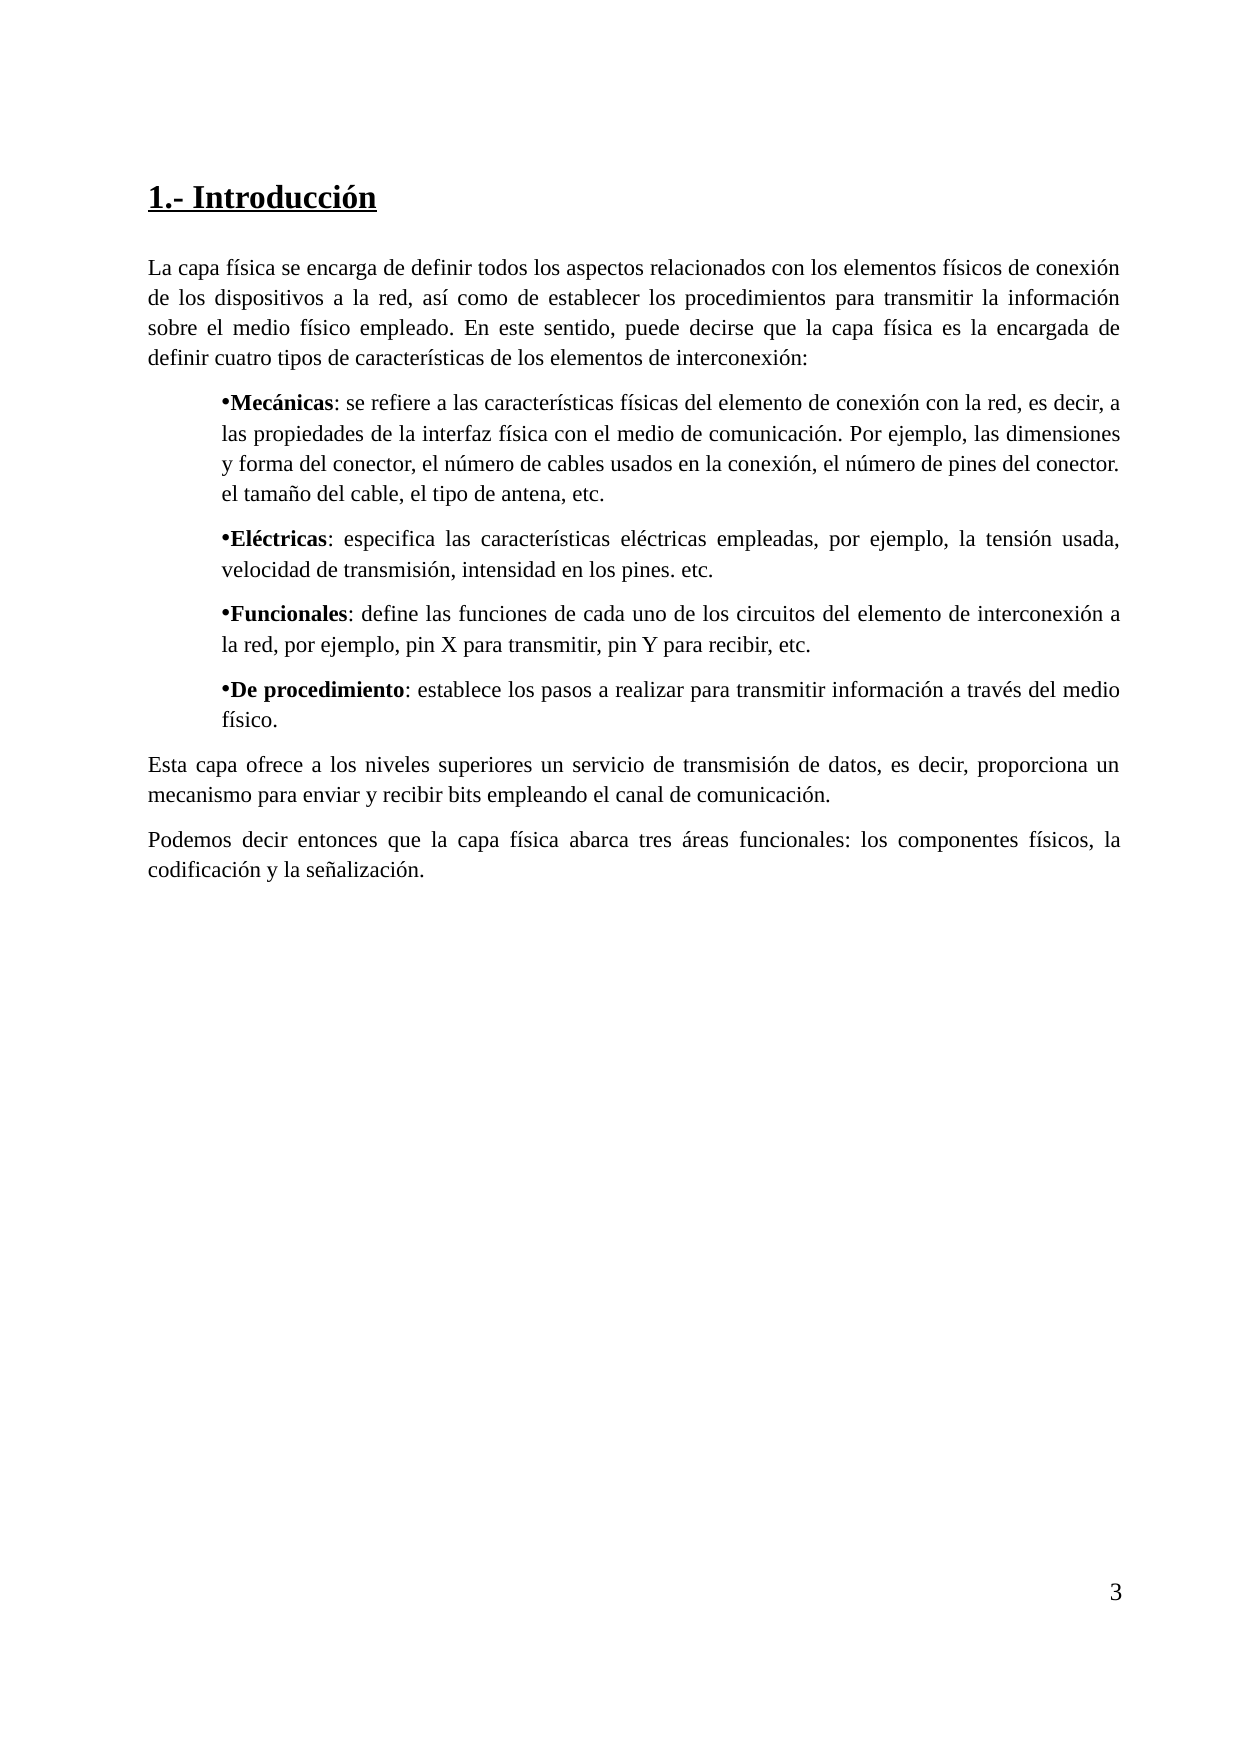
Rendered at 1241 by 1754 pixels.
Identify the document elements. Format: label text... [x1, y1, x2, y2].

list De procedimiento: establece los pasos a realizar para transmitir información a través del medio físico. [148, 676, 1122, 733]
text Podemos decir entonces que la capa física abarca tres áreas funcionales: los componentes físicos, la codificación y la señalización. [148, 826, 1122, 883]
text La capa física se encarga de definir todos los aspectos relacionados con los elementos físicos de conexión de los dispositivos a la red, así como de establecer los procedimientos para transmitir la información sobre el medio físico empleado. En este sentido, puede decirse que la capa física es la encargada de definir cuatro tipos de características de los elementos de interconexión: [148, 254, 1122, 371]
list Mecánicas: se refiere a las características físicas del elemento de conexión con la red, es decir, a las propiedades de la interfaz física con el medio de comunicación. Por ejemplo, las dimensiones y forma del conector, el número de cables usados en la conexión, el número de pines del conector. el tamaño del cable, el tipo de antena, etc. [148, 389, 1122, 507]
list Funcionales: define las funciones de cada uno de los circuitos del elemento de interconexión a la red, por ejemplo, pin X para transmitir, pin Y para recibir, etc. [148, 601, 1122, 657]
text Esta capa ofrece a los niveles superiores un servicio de transmisión de datos, es decir, proporciona un mecanismo para enviar y recibir bits empleando el canal de comunicación. [148, 751, 1122, 808]
list Eléctricas: especifica las características eléctricas empleadas, por ejemplo, la tensión usada, velocidad de transmisión, intensidad en los pines. etc. [148, 525, 1122, 582]
text 1.- Introducción [148, 177, 1122, 216]
